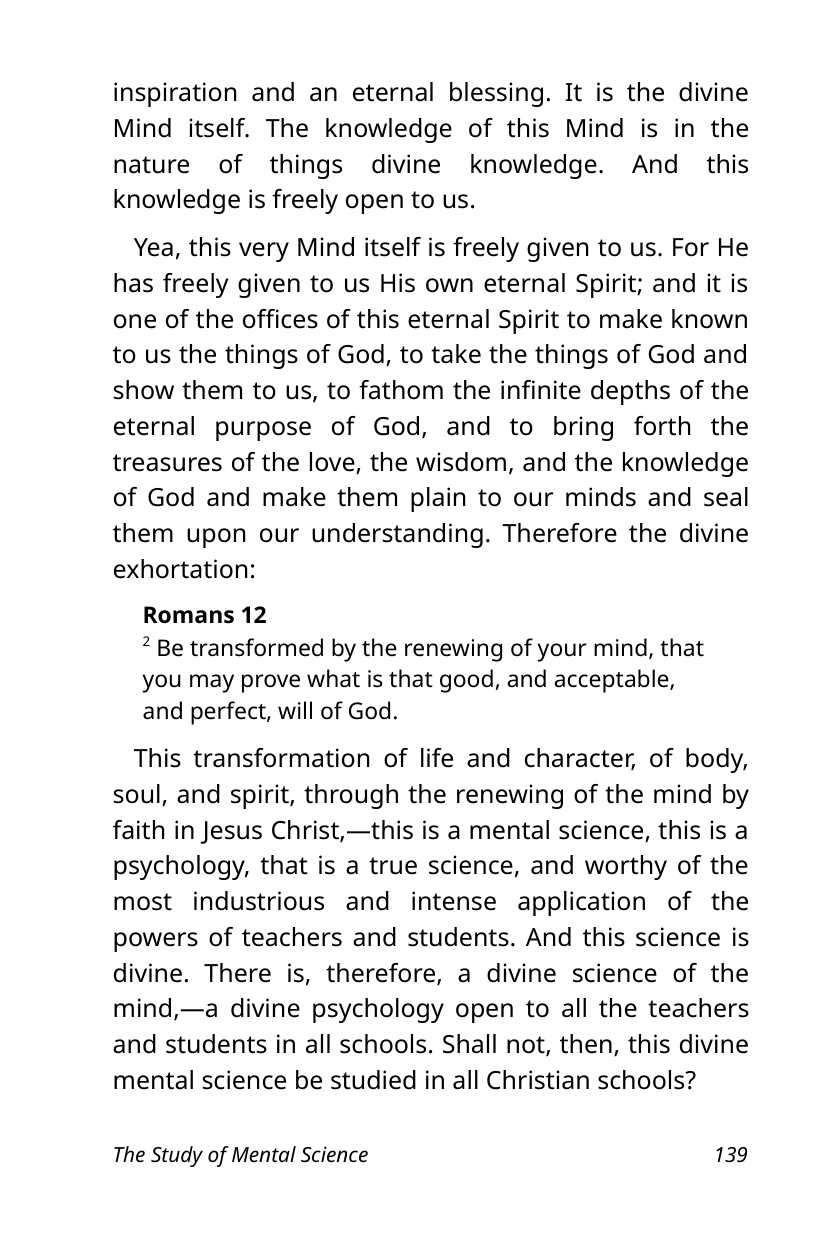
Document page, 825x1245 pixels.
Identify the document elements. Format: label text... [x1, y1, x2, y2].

text inspiration and an eternal blessing. It is the divine Mind itself. The knowledge of this Mind is in the nature of things divine knowledge. And this knowledge is freely open to us. [112, 75, 750, 216]
text This transformation of life and character, of body, soul, and spirit, through the renewing of the mind by faith in Jesus Christ,—this is a mental science, this is a psychology, that is a true science, and worthy of the most industrious and intense application of the powers of teachers and students. And this science is divine. There is, therefore, a divine science of the mind,—a divine psychology open to all the teachers and students in all schools. Shall not, then, this divine mental science be studied in all Christian schools? [112, 741, 750, 1096]
text 2 Be transformed by the renewing of your mind, that you may prove what is that good, and acceptable, and perfect, will of God. [142, 632, 720, 726]
text Romans 12 [142, 599, 750, 631]
text Yea, this very Mind itself is freely given to us. For He has freely given to us His own eternal Spirit; and it is one of the offices of this eternal Spirit to make known to us the things of God, to take the things of God and show them to us, to fathom the infinite depths of the eternal purpose of God, and to bring forth the treasures of the love, the wisdom, and the knowledge of God and make them plain to our minds and seal them upon our understanding. Therefore the divine exhortation: [112, 230, 750, 586]
